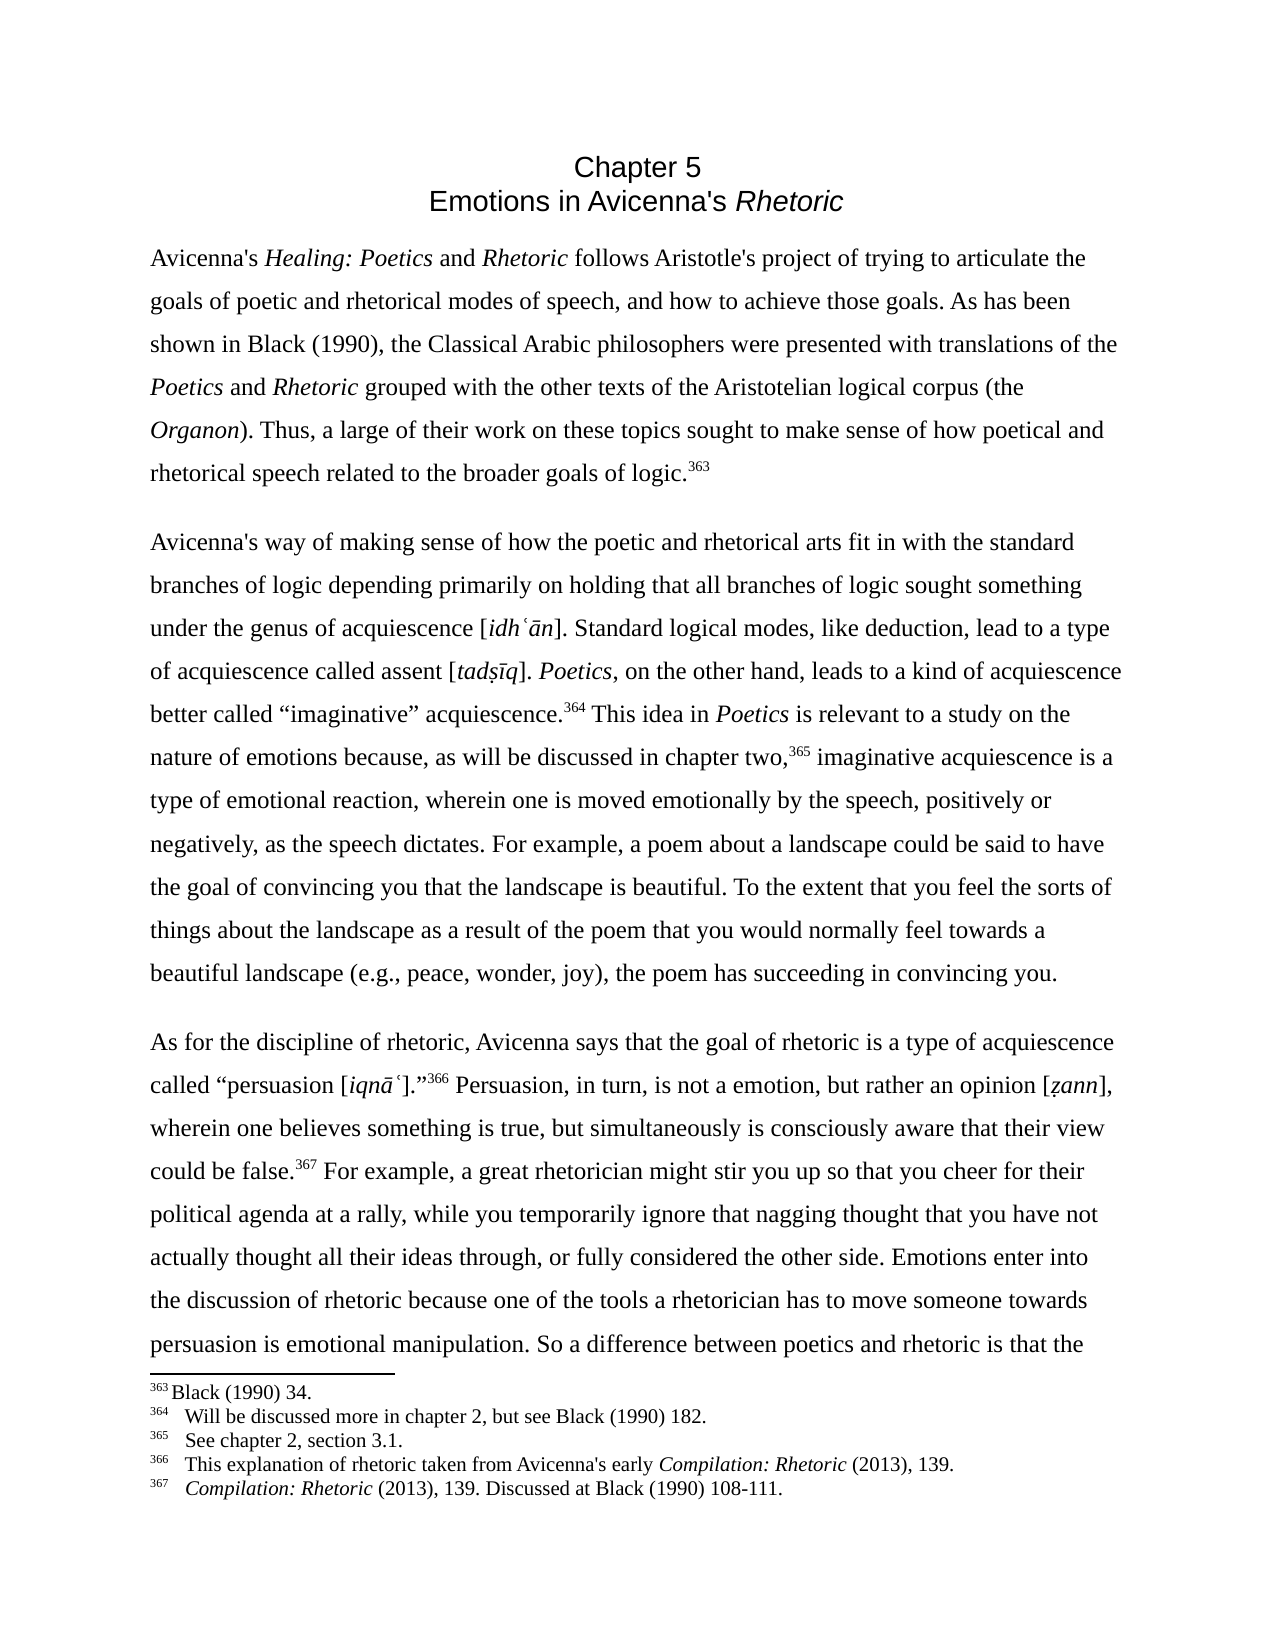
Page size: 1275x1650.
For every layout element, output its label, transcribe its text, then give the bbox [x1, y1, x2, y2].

text Avicenna's way of making sense of how the poetic and rhetorical arts fit in with the standard branches of logic depending primarily on holding that all branches of logic sought something under the genus of acquiescence [idhʿān]. Standard logical modes, like deduction, lead to a type of acquiescence called assent [tadṣīq]. Poetics, on the other hand, leads to a kind of acquiescence better called “imaginative” acquiescence. This idea in Poetics is relevant to a study on the nature of emotions because, as will be discussed in chapter two, imaginative acquiescence is a type of emotional reaction, wherein one is moved emotionally by the speech, positively or negatively, as the speech dictates. For example, a poem about a landscape could be said to have the goal of convincing you that the landscape is beautiful. To the extent that you feel the sorts of things about the landscape as a result of the poem that you would normally feel towards a beautiful landscape (e.g., peace, wonder, joy), the poem has succeeding in convincing you. [150, 527, 1125, 987]
subtitle Emotions in Avicenna's Rhetoric [150, 183, 1125, 217]
subtitle Chapter 5 [150, 150, 1125, 183]
text See chapter 2, section 3.1. [150, 1428, 1125, 1452]
text As for the discipline of rhetoric, Avicenna says that the goal of rhetoric is a type of acquiescence called “persuasion [iqnāʿ].” Persuasion, in turn, is not a emotion, but rather an opinion [ẓann], wherein one believes something is true, but simultaneously is consciously aware that their view could be false. For example, a great rhetorician might stir you up so that you cheer for their political agenda at a rally, while you temporarily ignore that nagging thought that you have not actually thought all their ideas through, or fully considered the other side. Emotions enter into the discussion of rhetoric because one of the tools a rhetorician has to move someone towards persuasion is emotional manipulation. So a difference between poetics and rhetoric is that the [150, 1027, 1125, 1357]
text Will be discussed more in chapter 2, but see Black (1990) 182. [150, 1404, 1125, 1428]
text This explanation of rhetoric taken from Avicenna's early Compilation: Rhetoric (2013), 139. [150, 1452, 1125, 1476]
text Compilation: Rhetoric (2013), 139. Discussed at Black (1990) 108-111. [150, 1476, 1125, 1500]
text Black (1990) 34. [150, 1380, 1125, 1404]
text Avicenna's Healing: Poetics and Rhetoric follows Aristotle's project of trying to articulate the goals of poetic and rhetorical modes of speech, and how to achieve those goals. As has been shown in Black (1990), the Classical Arabic philosophers were presented with translations of the Poetics and Rhetoric grouped with the other texts of the Aristotelian logical corpus (the Organon). Thus, a large of their work on these topics sought to make sense of how poetical and rhetorical speech related to the broader goals of logic. [150, 243, 1125, 487]
